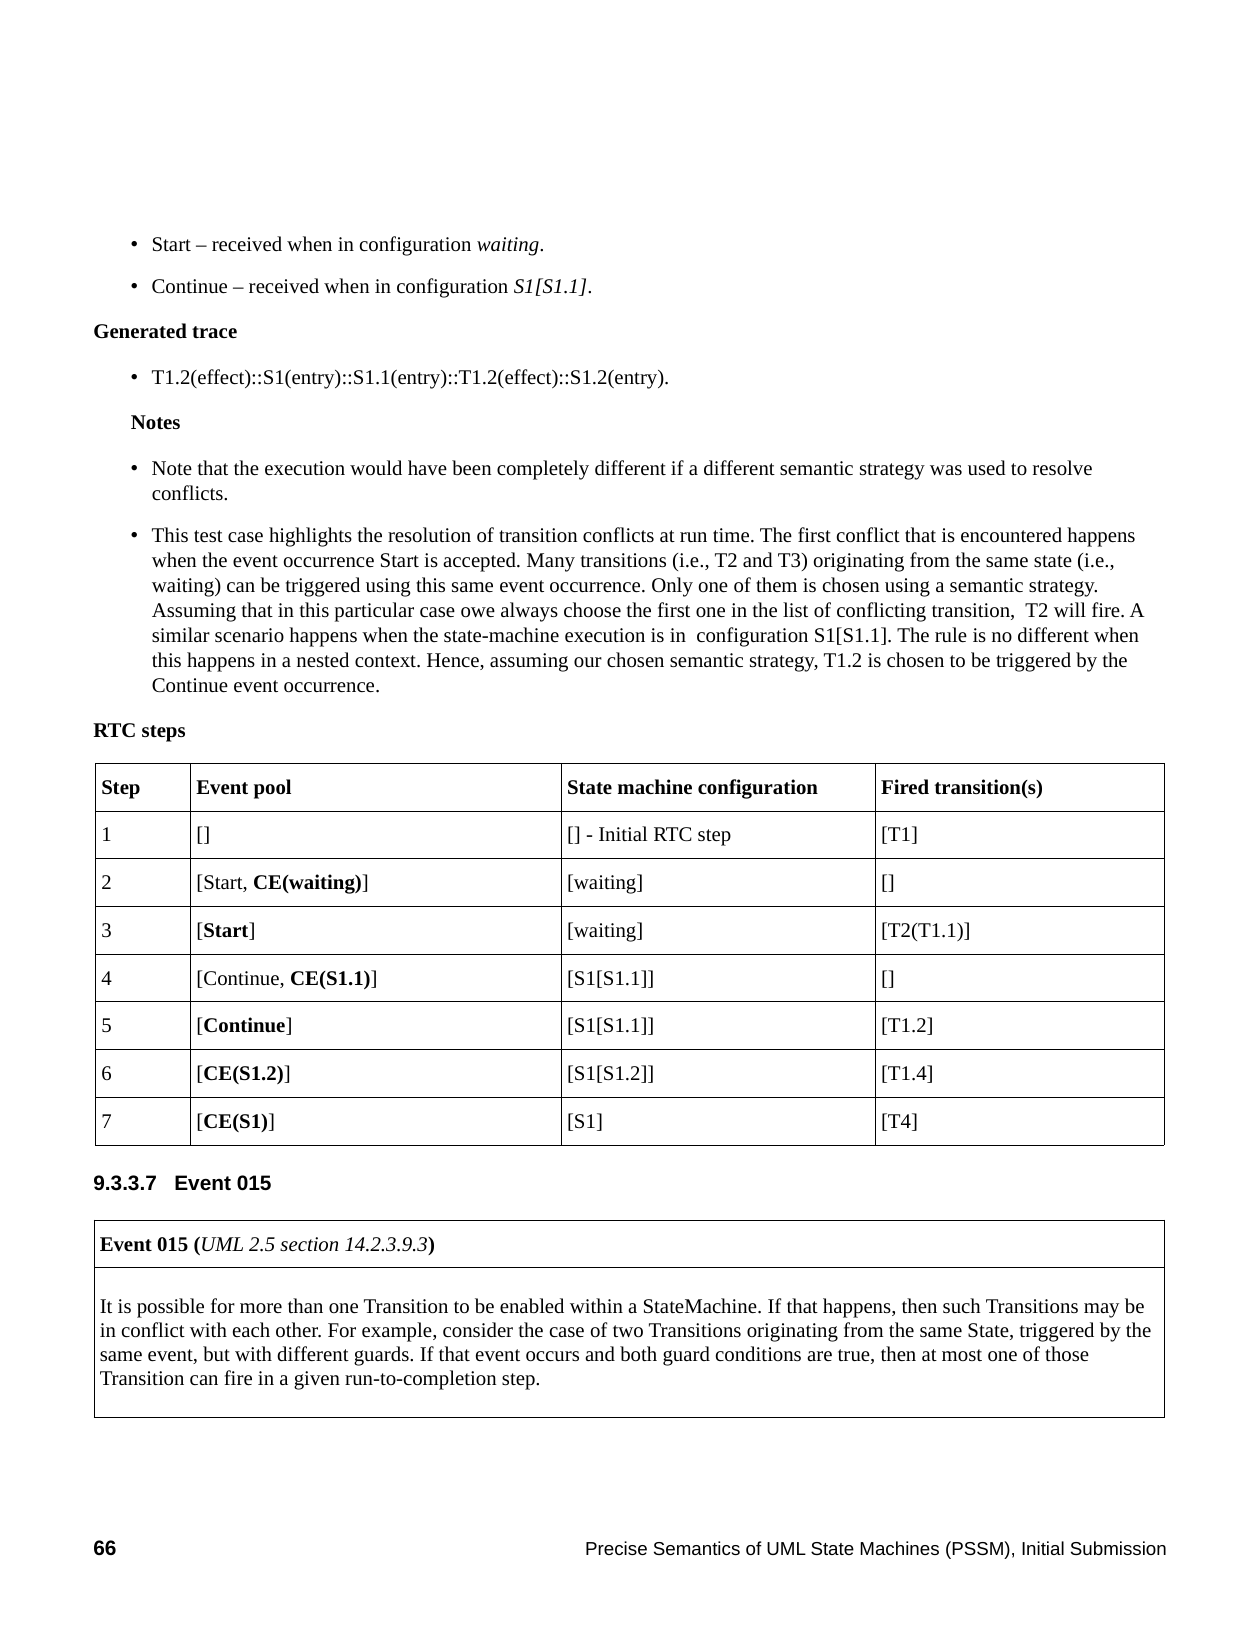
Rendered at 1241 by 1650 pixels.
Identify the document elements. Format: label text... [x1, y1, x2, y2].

list Start – received when in configuration waiting. [131, 231, 1164, 256]
list This test case highlights the resolution of transition conflicts at run time. The first conflict that is encountered happens when the event occurrence Start is accepted. Many transitions (i.e., T2 and T3) originating from the same state (i.e., waiting) can be triggered using this same event occurrence. Only one of them is chosen using a semantic strategy. Assuming that in this particular case owe always choose the first one in the list of conflicting transition, T2 will fire. A similar scenario happens when the state-machine execution is in configuration S1[S1.1]. The rule is no different when this happens in a nested context. Hence, assuming our chosen semantic strategy, T1.2 is chosen to be triggered by the Continue event occurrence. [131, 522, 1164, 697]
table_cell [] [191, 812, 561, 858]
table_cell [Start] [191, 907, 561, 954]
table_cell [Continue] [191, 1002, 561, 1049]
text RTC steps [93, 718, 1164, 742]
table_cell [S1[S1.1]] [562, 1002, 875, 1049]
table_cell [] [876, 955, 1164, 1001]
table_cell 1 [96, 812, 190, 858]
table_cell 6 [96, 1050, 190, 1097]
table_header Fired transition(s) [876, 764, 1164, 811]
table_header Event pool [191, 764, 561, 811]
table_cell [waiting] [562, 907, 875, 954]
table_cell [S1[S1.2]] [562, 1050, 875, 1097]
table_cell [T1.2] [876, 1002, 1164, 1049]
table_cell [T1.4] [876, 1050, 1164, 1097]
table_cell 7 [96, 1098, 190, 1144]
table_cell [T1] [876, 812, 1164, 858]
subtitle Event 015 [93, 1169, 1164, 1194]
table_header Step [96, 764, 190, 811]
table_cell 4 [96, 955, 190, 1001]
table_cell 5 [96, 1002, 190, 1049]
table_cell [CE(S1.2)] [191, 1050, 561, 1097]
table_header Event 015 (UML 2.5 section 14.2.3.9.3) [95, 1221, 1164, 1267]
text Generated trace [93, 319, 1164, 343]
table_cell [Start, CE(waiting)] [191, 859, 561, 906]
table_cell 3 [96, 907, 190, 954]
table_cell [S1] [562, 1098, 875, 1144]
table_cell It is possible for more than one Transition to be enabled within a StateMachine. If that happens, then such Transitions may be in conflict with each other. For example, consider the case of two Transitions originating from the same State, triggered by the same event, but with different guards. If that event occurs and both guard conditions are true, then at most one of those Transition can fire in a given run-to-completion step. [95, 1268, 1164, 1417]
list T1.2(effect)::S1(entry)::S1.1(entry)::T1.2(effect)::S1.2(entry). [131, 364, 1164, 389]
text Notes [131, 410, 1164, 434]
table_header State machine configuration [562, 764, 875, 811]
list Continue – received when in configuration S1[S1.1]. [131, 273, 1164, 298]
table_cell 2 [96, 859, 190, 906]
table_cell [S1[S1.1]] [562, 955, 875, 1001]
table_cell [T2(T1.1)] [876, 907, 1164, 954]
list Note that the execution would have been completely different if a different semantic strategy was used to resolve conflicts. [131, 455, 1164, 505]
table_cell [] - Initial RTC step [562, 812, 875, 858]
table_cell [Continue, CE(S1.1)] [191, 955, 561, 1001]
table_cell [CE(S1)] [191, 1098, 561, 1144]
table_cell [waiting] [562, 859, 875, 906]
table_cell [] [876, 859, 1164, 906]
table_cell [T4] [876, 1098, 1164, 1144]
